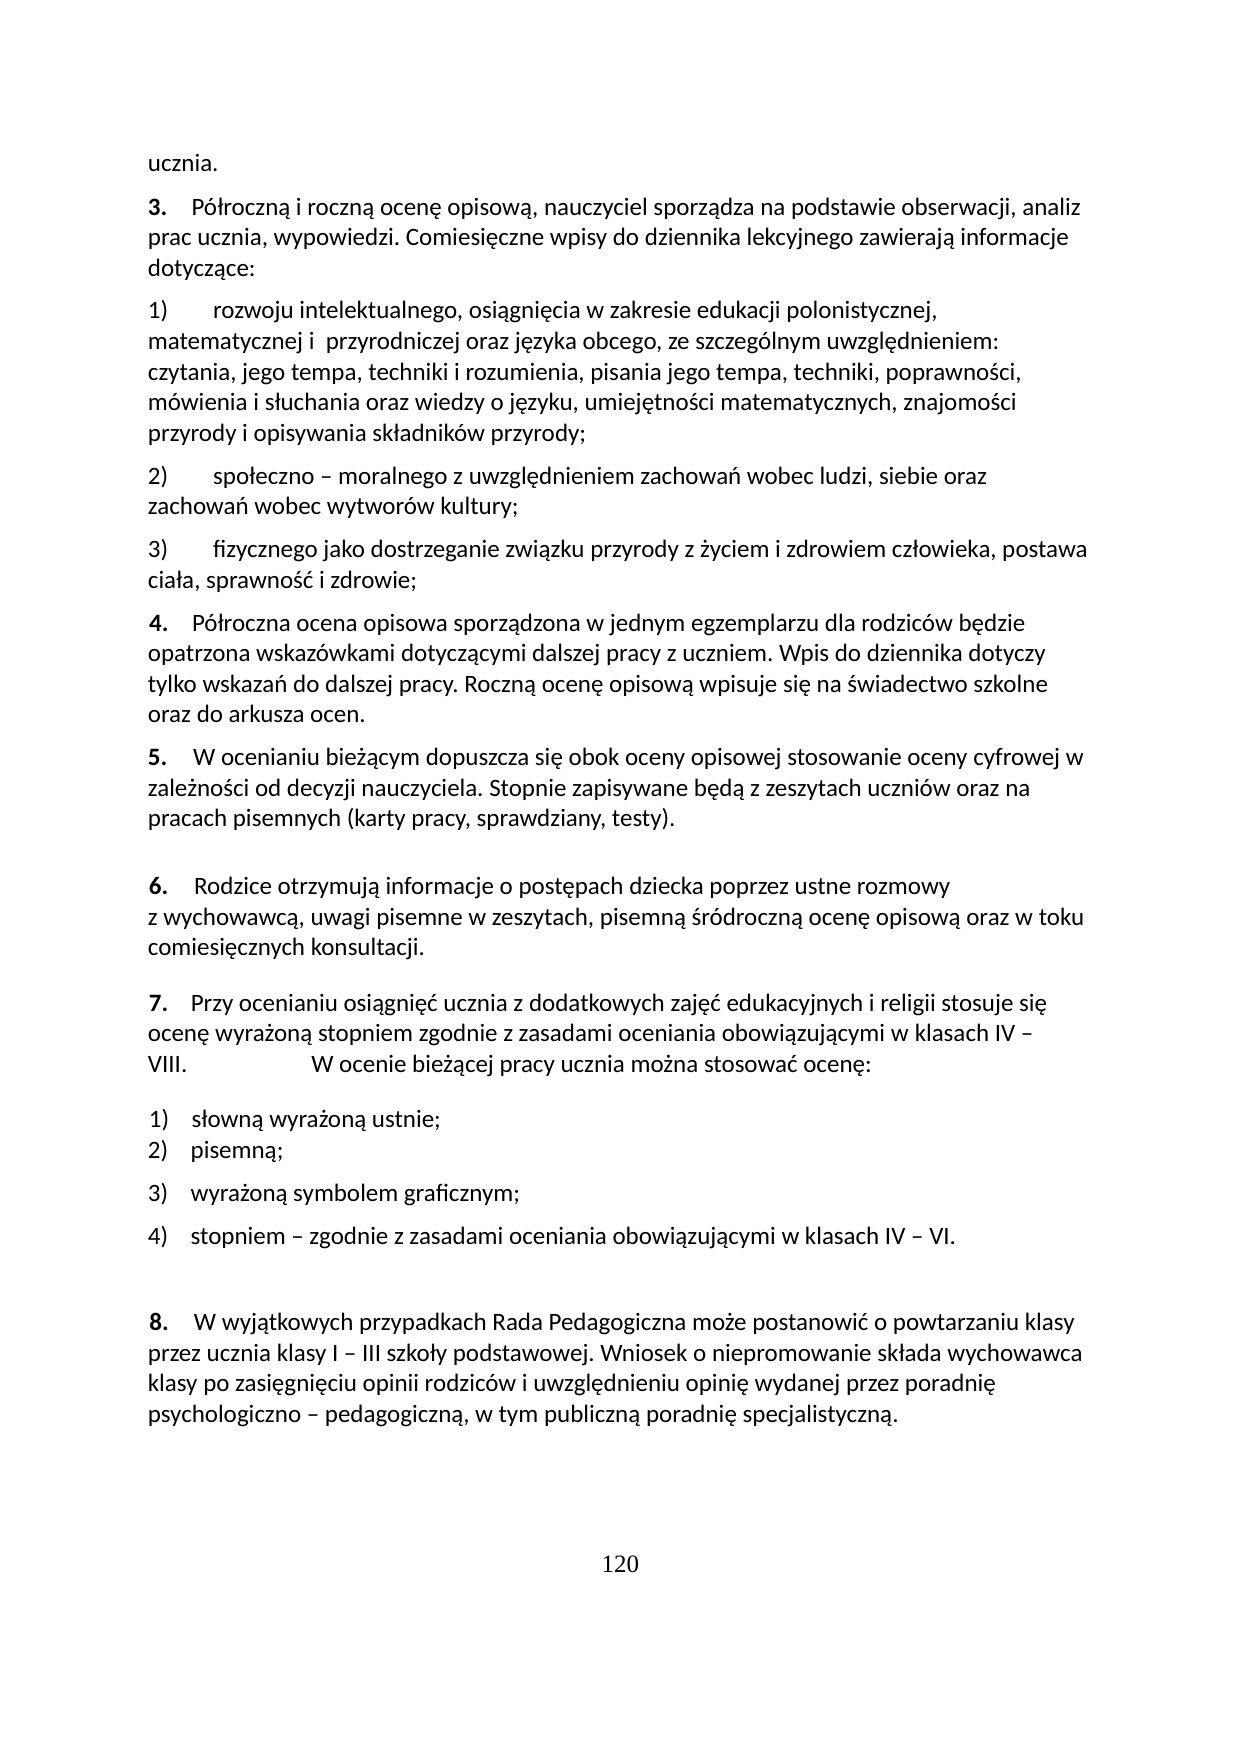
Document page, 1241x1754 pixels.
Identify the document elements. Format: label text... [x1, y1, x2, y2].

text 4. Półroczna ocena opisowa sporządzona w jednym egzemplarzu dla rodziców będzie opatrzona wskazówkami dotyczącymi dalszej pracy z uczniem. Wpis do dziennika dotyczy tylko wskazań do dalszej pracy. Roczną ocenę opisową wpisuje się na świadectwo szkolne oraz do arkusza ocen. [148, 607, 1093, 729]
text ucznia. [148, 148, 1093, 178]
text 3) wyrażoną symbolem graficznym; [148, 1177, 1093, 1208]
text 4) stopniem – zgodnie z zasadami oceniania obowiązującymi w klasach IV – VI. [148, 1220, 1093, 1251]
text 1) słowną wyrażoną ustnie; [148, 1104, 1093, 1134]
text 3) fizycznego jako dostrzeganie związku przyrody z życiem i zdrowiem człowieka, postawa ciała, sprawność i zdrowie; [148, 533, 1093, 594]
text 5. W ocenianiu bieżącym dopuszcza się obok oceny opisowej stosowanie oceny cyfrowej w zależności od decyzji nauczyciela. Stopnie zapisywane będą z zeszytach uczniów oraz na pracach pisemnych (karty pracy, sprawdziany, testy). [148, 741, 1093, 833]
text 2) pisemną; [148, 1134, 1093, 1165]
text 7. Przy ocenianiu osiągnięć ucznia z dodatkowych zajęć edukacyjnych i religii stosuje się ocenę wyrażoną stopniem zgodnie z zasadami oceniania obowiązującymi w klasach IV – VIII. W ocenie bieżącej pracy ucznia można stosować ocenę: [148, 987, 1093, 1079]
text 2) społeczno – moralnego z uwzględnieniem zachowań wobec ludzi, siebie oraz zachowań wobec wytworów kultury; [148, 460, 1093, 521]
text 1) rozwoju intelektualnego, osiągnięcia w zakresie edukacji polonistycznej, matematycznej i przyrodniczej oraz języka obcego, ze szczególnym uwzględnieniem: czytania, jego tempa, techniki i rozumienia, pisania jego tempa, techniki, poprawności, mówienia i słuchania oraz wiedzy o języku, umiejętności matematycznych, znajomości przyrody i opisywania składników przyrody; [148, 295, 1093, 447]
text 8. W wyjątkowych przypadkach Rada Pedagogiczna może postanowić o powtarzaniu klasy przez ucznia klasy I – III szkoły podstawowej. Wniosek o niepromowanie składa wychowawca klasy po zasięgnięciu opinii rodziców i uwzględnieniu opinię wydanej przez poradnię psychologiczno – pedagogiczną, w tym publiczną poradnię specjalistyczną. [148, 1306, 1093, 1428]
text 6. Rodzice otrzymują informacje o postępach dziecka poprzez ustne rozmowy z wychowawcą, uwagi pisemne w zeszytach, pisemną śródroczną ocenę opisową oraz w toku comiesięcznych konsultacji. [148, 871, 1093, 962]
text 3. Półroczną i roczną ocenę opisową, nauczyciel sporządza na podstawie obserwacji, analiz prac ucznia, wypowiedzi. Comiesięczne wpisy do dziennika lekcyjnego zawierają informacje dotyczące: [148, 191, 1093, 282]
